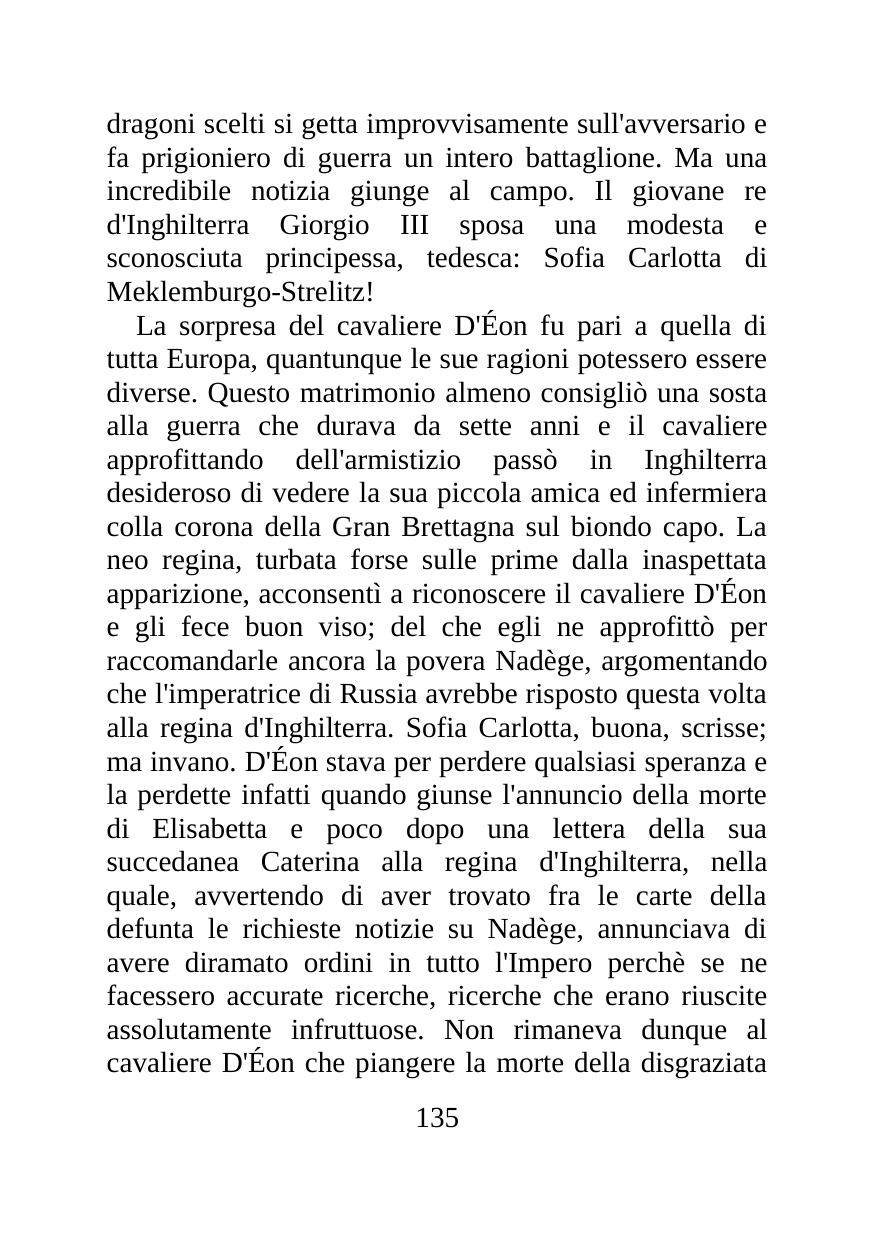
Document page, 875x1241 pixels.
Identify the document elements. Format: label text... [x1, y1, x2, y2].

text La sorpresa del cavaliere D'Éon fu pari a quella di tutta Europa, quantunque le sue ragioni potessero essere diverse. Questo matrimonio almeno consigliò una sosta alla guerra che durava da sette anni e il cavaliere approfittando dell'armistizio passò in Inghilterra desideroso di vedere la sua piccola amica ed infermiera colla corona della Gran Brettagna sul biondo capo. La neo regina, turbata forse sulle prime dalla inaspettata apparizione, acconsentì a riconoscere il cavaliere D'Éon e gli fece buon viso; del che egli ne approfittò per raccomandarle ancora la povera Nadège, argomentando che l'imperatrice di Russia avrebbe risposto questa volta alla regina d'Inghilterra. Sofia Carlotta, buona, scrisse; ma invano. D'Éon stava per perdere qualsiasi speranza e la perdette infatti quando giunse l'annuncio della morte di Elisabetta e poco dopo una lettera della sua succedanea Caterina alla regina d'Inghilterra, nella quale, avvertendo di aver trovato fra le carte della defunta le richieste notizie su Nadège, annunciava di avere diramato ordini in tutto l'Impero perchè se ne facessero accurate ricerche, ricerche che erano riuscite assolutamente infruttuose. Non rimaneva dunque al cavaliere D'Éon che piangere la morte della disgraziata [106, 308, 768, 1079]
text dragoni scelti si getta improvvisamente sull'avversario e fa prigioniero di guerra un intero battaglione. Ma una incredibile notizia giunge al campo. Il giovane re d'Inghilterra Giorgio III sposa una modesta e sconosciuta principessa, tedesca: Sofia Carlotta di Meklemburgo-Strelitz! [106, 106, 768, 308]
